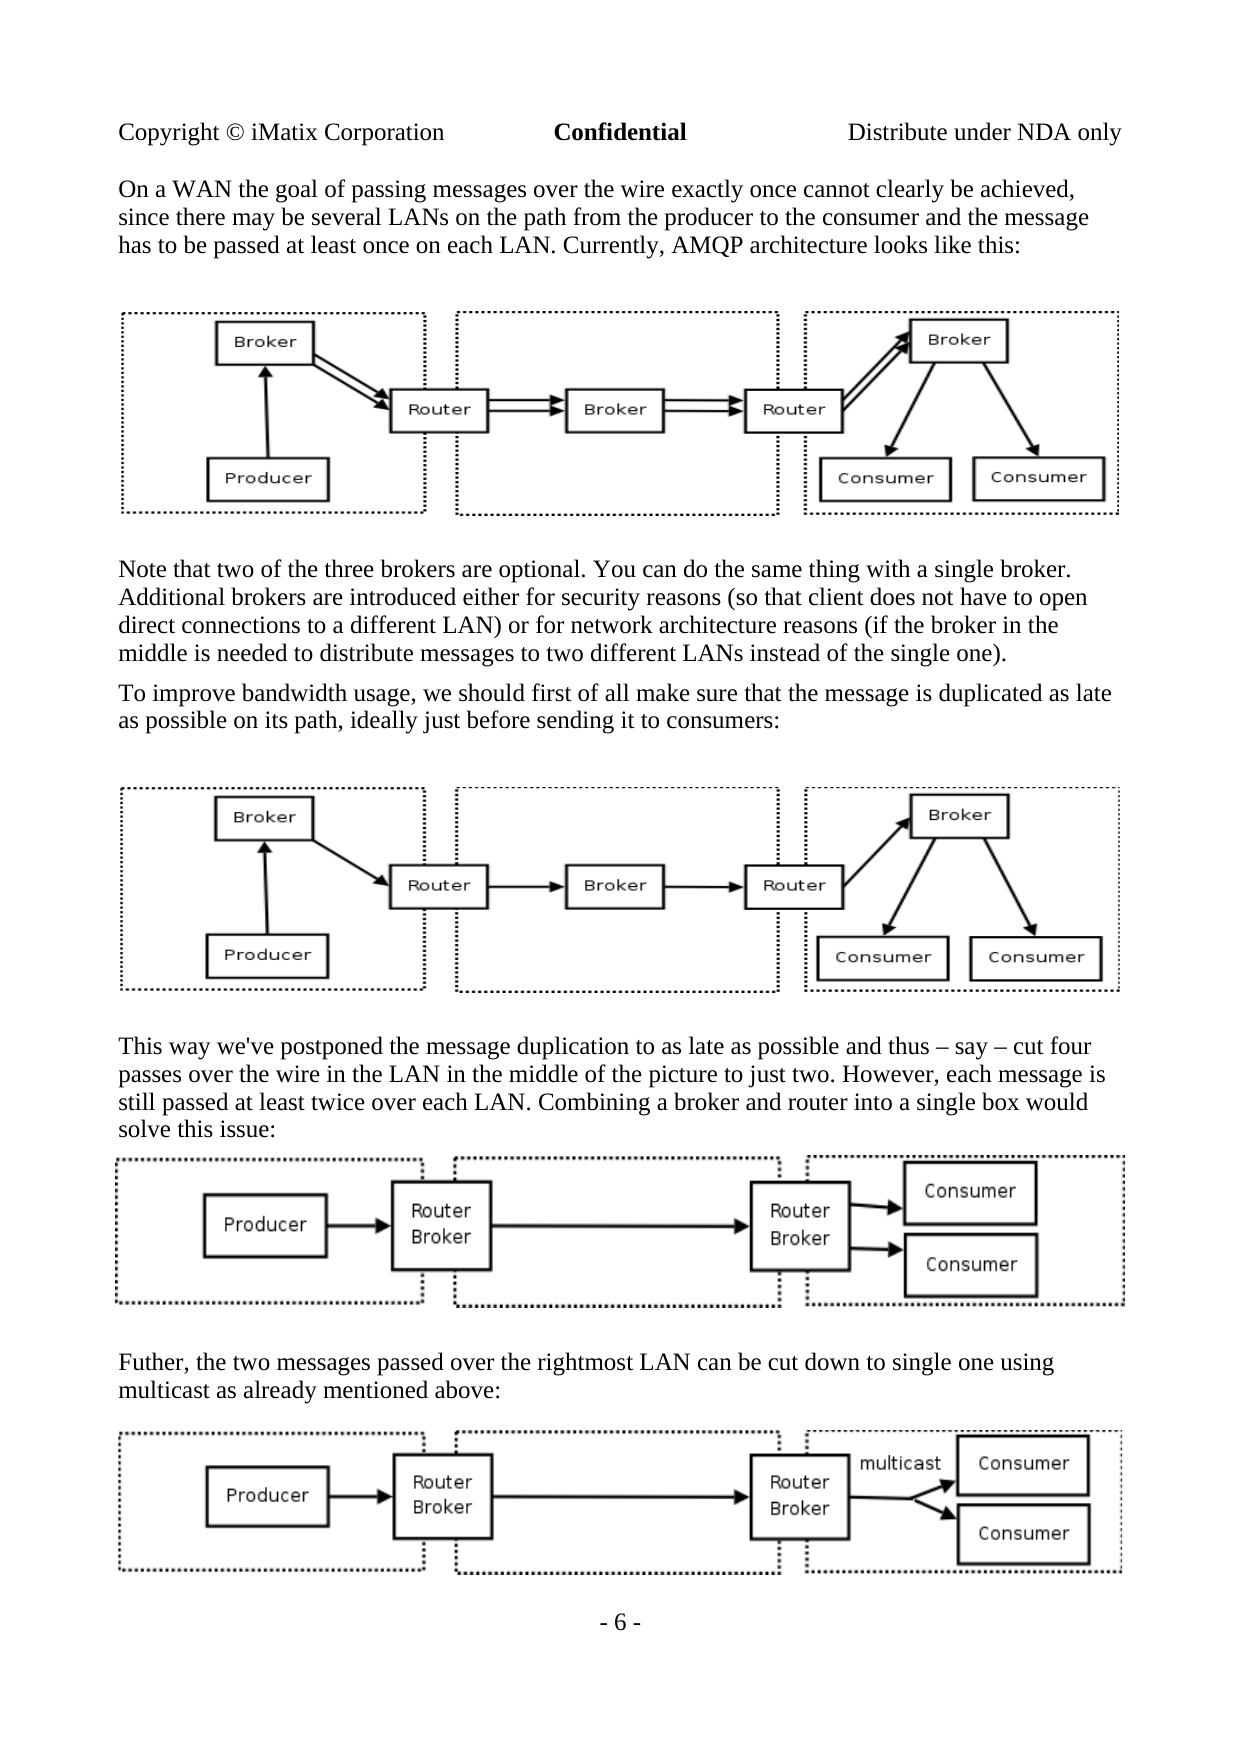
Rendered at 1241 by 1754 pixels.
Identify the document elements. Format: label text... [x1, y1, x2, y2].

picture [118, 1430, 1123, 1575]
text On a WAN the goal of passing messages over the wire exactly once cannot clearly be achieved, since there may be several LANs on the path from the producer to the consumer and the message has to be passed at least once on each LAN. Currently, AMQP architecture looks like this: [118, 175, 1122, 258]
picture [120, 787, 1120, 993]
picture [121, 311, 1119, 516]
text Futher, the two messages passed over the rightmost LAN can be cut down to single one using multicast as already mentioned above: [118, 1348, 1122, 1403]
picture [115, 1155, 1125, 1308]
text Note that two of the three brokers are optional. You can do the same thing with a single broker. Additional brokers are introduced either for security reasons (so that client does not have to open direct connections to a different LAN) or for network architecture reasons (if the broker in the middle is needed to distribute messages to two different LANs instead of the single one). [118, 556, 1122, 666]
text This way we've postponed the message duplication to as late as possible and thus – say – cut four passes over the wire in the LAN in the middle of the picture to just two. However, each message is still passed at least twice over each LAN. Combining a broker and router into a single box would solve this issue: [118, 1032, 1122, 1143]
text To improve bandwidth usage, we should first of all make sure that the message is duplicated as late as possible on its path, ideally just before sending it to consumers: [118, 679, 1122, 734]
